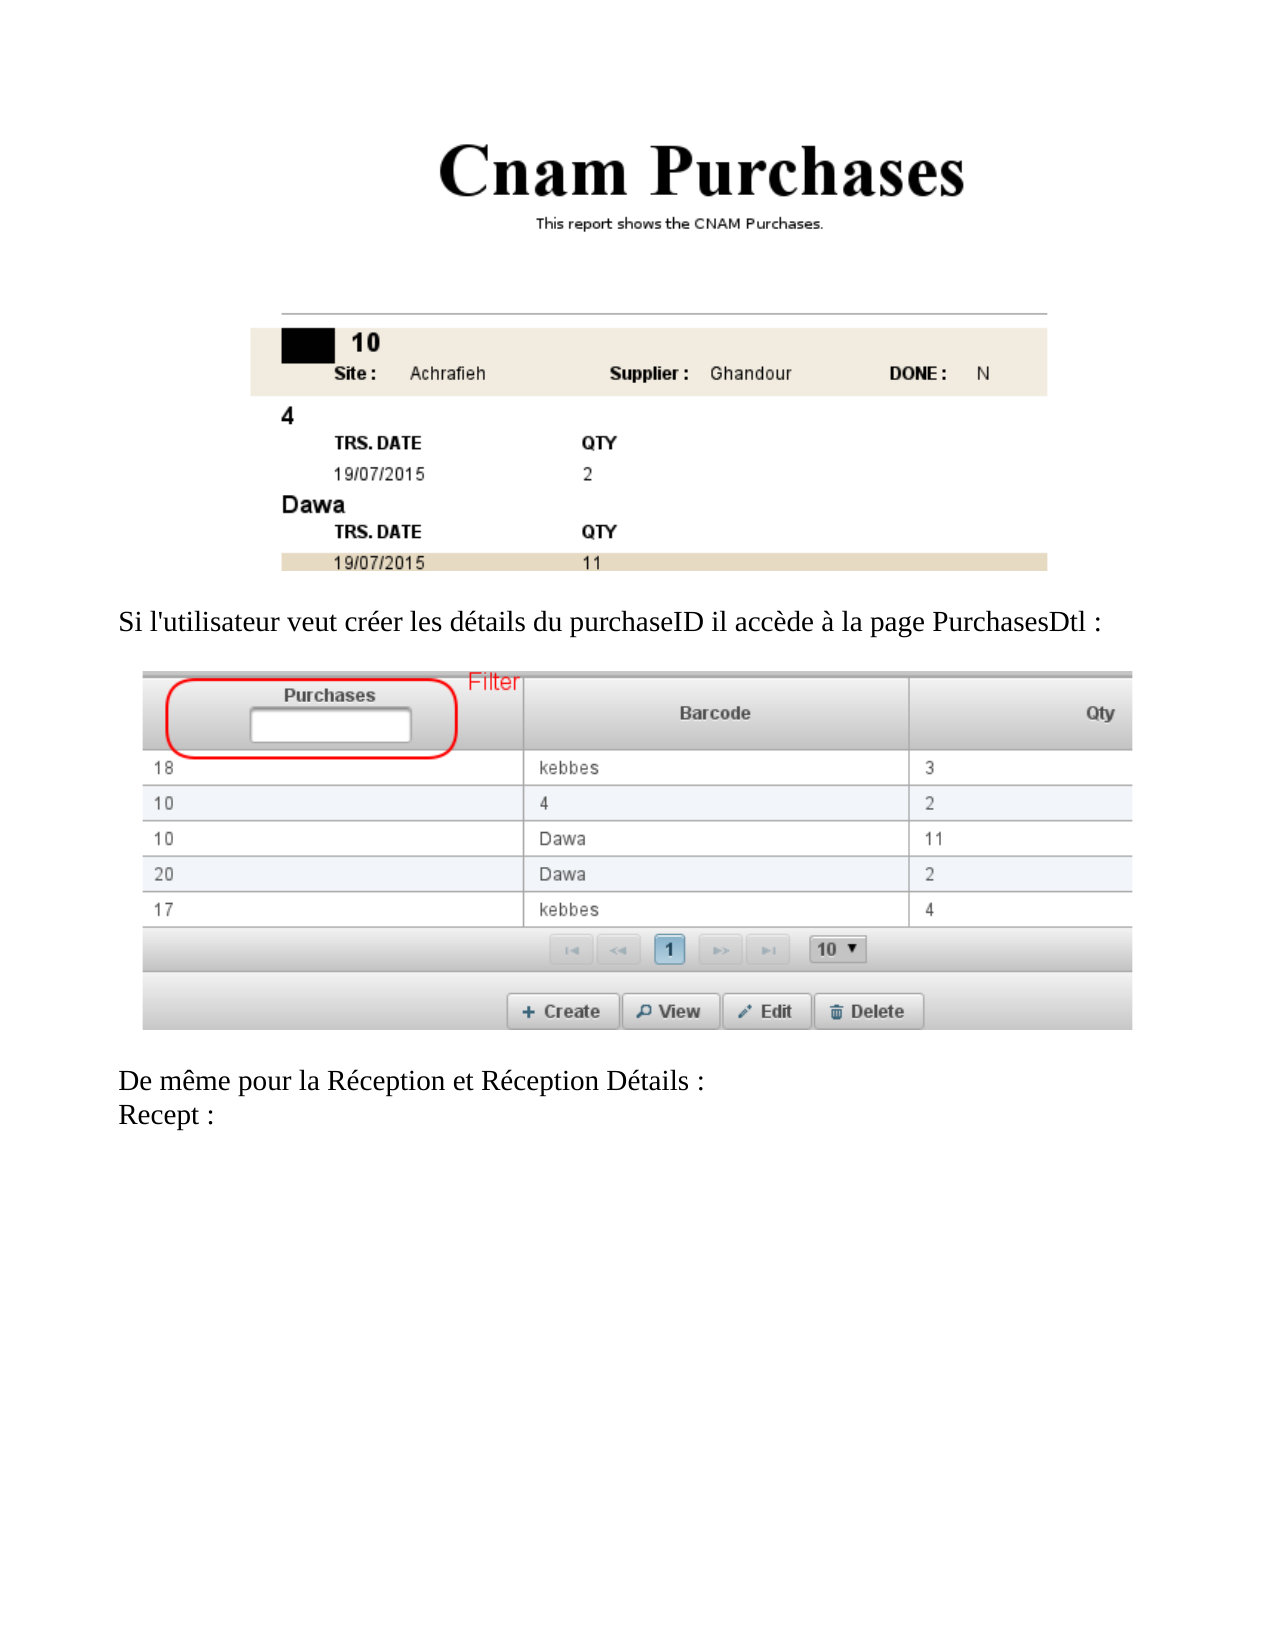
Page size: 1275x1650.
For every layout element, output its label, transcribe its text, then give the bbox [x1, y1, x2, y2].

text Si l'utilisateur veut créer les détails du purchaseID il accède à la page PurchasesDtl : [118, 604, 1157, 638]
text De même pour la Réception et Réception Détails : Recept : [118, 1063, 1157, 1130]
picture [142, 671, 1133, 1030]
picture [227, 118, 1048, 571]
